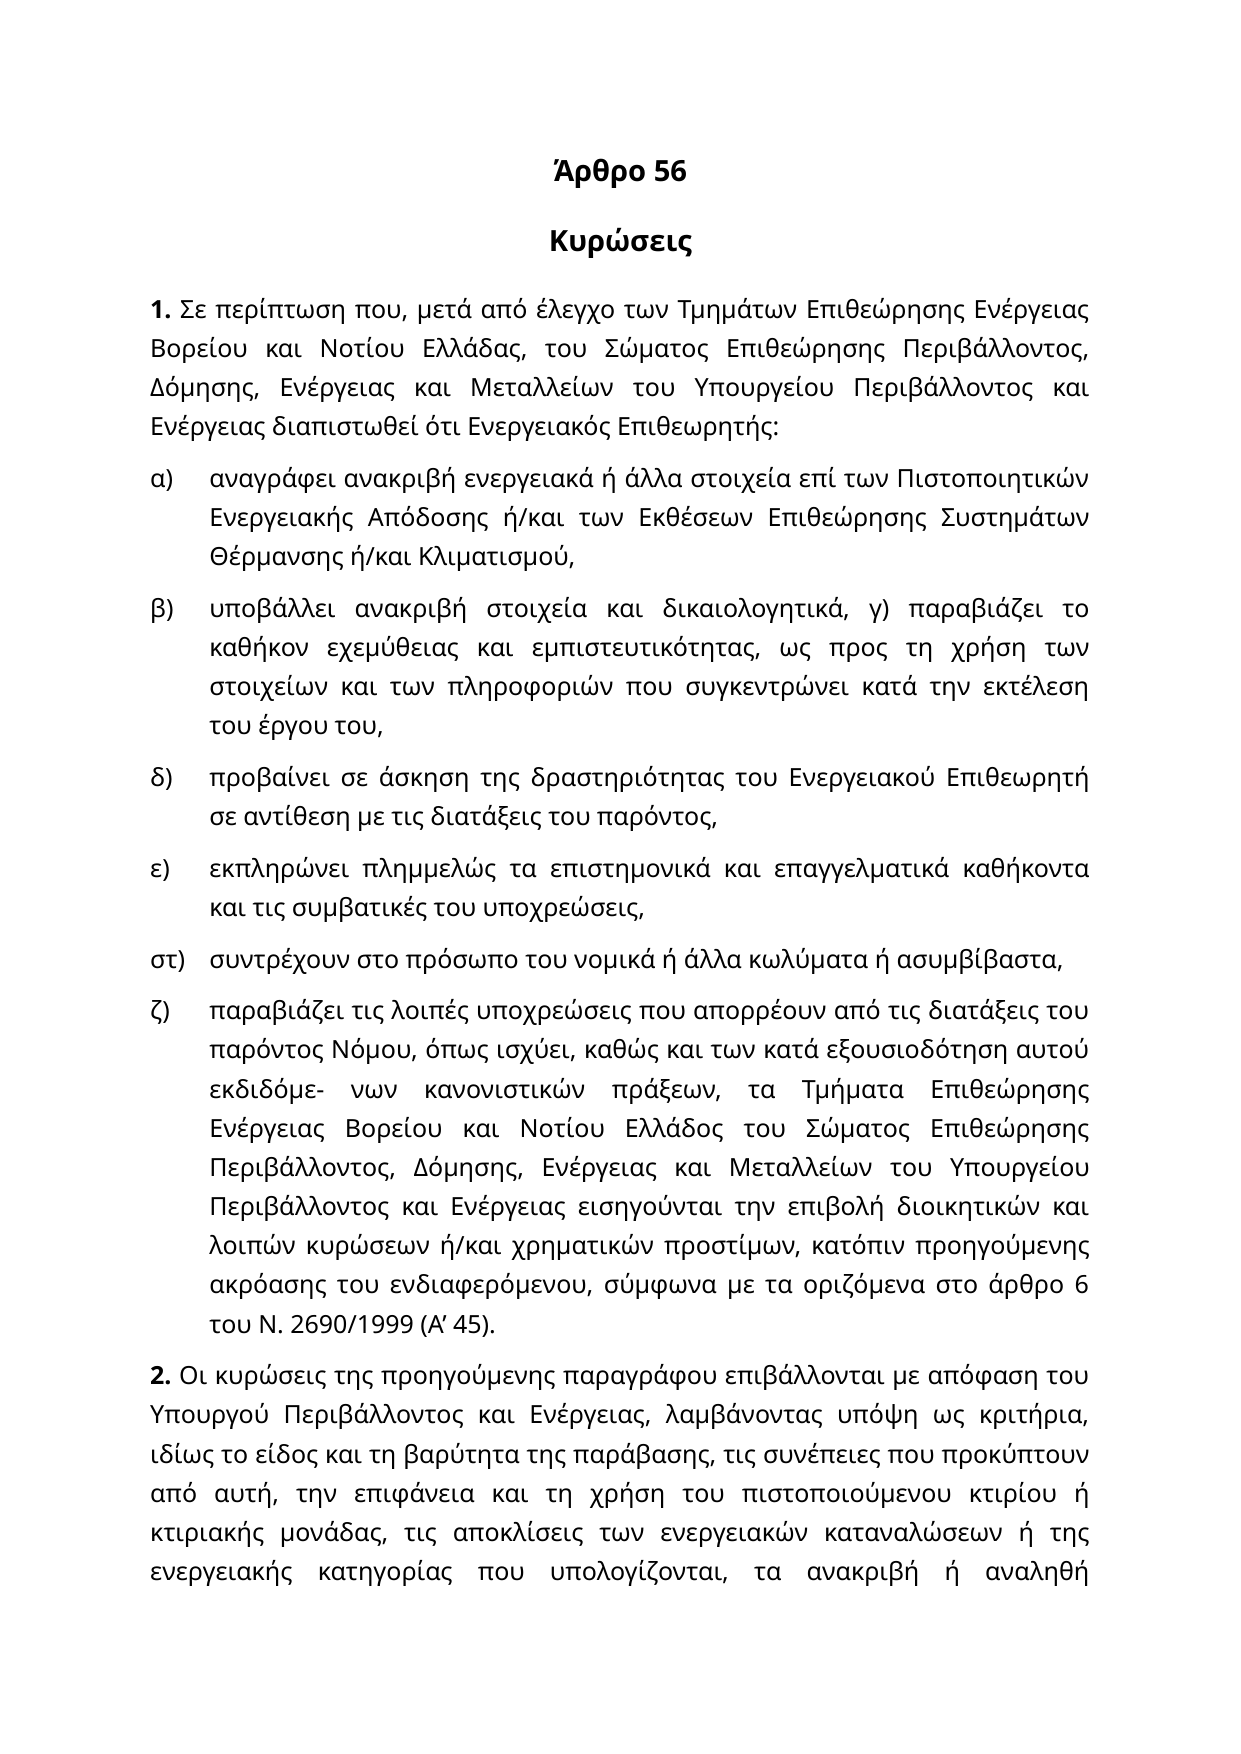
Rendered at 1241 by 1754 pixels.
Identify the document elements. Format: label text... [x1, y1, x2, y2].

list ζ) παραβιάζει τις λοιπές υποχρεώσεις που απορρέουν από τις διατάξεις του παρόντος Νόμου, όπως ισχύει, καθώς και των κατά εξουσιοδότηση αυτού εκδιδόμε- νων κανονιστικών πράξεων, τα Τμήματα Επιθεώρησης Ενέργειας Βορείου και Νοτίου Ελλάδος του Σώματος Επιθεώρησης Περιβάλλοντος, Δόμησης, Ενέργειας και Μεταλλείων του Υπουργείου Περιβάλλοντος και Ενέργειας εισηγούνται την επιβολή διοικητικών και λοιπών κυρώσεων ή/και χρηματικών προστίμων, κατόπιν προηγούμενης ακρόασης του ενδιαφερόμενου, σύμφωνα με τα οριζόμενα στο άρθρο 6 του Ν. 2690/1999 (Α’ 45). [150, 993, 1090, 1340]
list β) υποβάλλει ανακριβή στοιχεία και δικαιολογητικά, γ) παραβιάζει το καθήκον εχεμύθειας και εμπιστευτικότητας, ως προς τη χρήση των στοιχείων και των πληροφοριών που συγκεντρώνει κατά την εκτέλεση του έργου του, [150, 590, 1090, 742]
list στ) συντρέχουν στο πρόσωπο του νομικά ή άλλα κωλύματα ή ασυμβίβαστα, [150, 941, 1090, 975]
list δ) προβαίνει σε άσκηση της δραστηριότητας του Ενεργειακού Επιθεωρητή σε αντίθεση με τις διατάξεις του παρόντος, [150, 759, 1090, 833]
text 2. Οι κυρώσεις της προηγούμενης παραγράφου επιβάλλονται με απόφαση του Υπουργού Περιβάλλοντος και Ενέργειας, λαμβάνοντας υπόψη ως κριτήρια, ιδίως το είδος και τη βαρύτητα της παράβασης, τις συνέπειες που προκύπτουν από αυτή, την επιφάνεια και τη χρήση του πιστοποιούμενου κτιρίου ή κτιριακής μονάδας, τις αποκλίσεις των ενεργειακών καταναλώσεων ή της ενεργειακής κατηγορίας που υπολογίζονται, τα ανακριβή ή αναληθή [150, 1358, 1090, 1588]
subtitle Κυρώσεις [150, 221, 1090, 260]
subtitle Άρθρο 56 [150, 150, 1090, 190]
list α) αναγράφει ανακριβή ενεργειακά ή άλλα στοιχεία επί των Πιστοποιητικών Ενεργειακής Απόδοσης ή/και των Εκθέσεων Επιθεώρησης Συστημάτων Θέρμανσης ή/και Κλιματισμού, [150, 460, 1090, 573]
text 1. Σε περίπτωση που, μετά από έλεγχο των Τμημάτων Επιθεώρησης Ενέργειας Βορείου και Νοτίου Ελλάδας, του Σώματος Επιθεώρησης Περιβάλλοντος, Δόμησης, Ενέργειας και Μεταλλείων του Υπουργείου Περιβάλλοντος και Ενέργειας διαπιστωθεί ότι Ενεργειακός Επιθεωρητής: [150, 291, 1090, 443]
list ε) εκπληρώνει πλημμελώς τα επιστημονικά και επαγγελματικά καθήκοντα και τις συμβατικές του υποχρεώσεις, [150, 850, 1090, 924]
